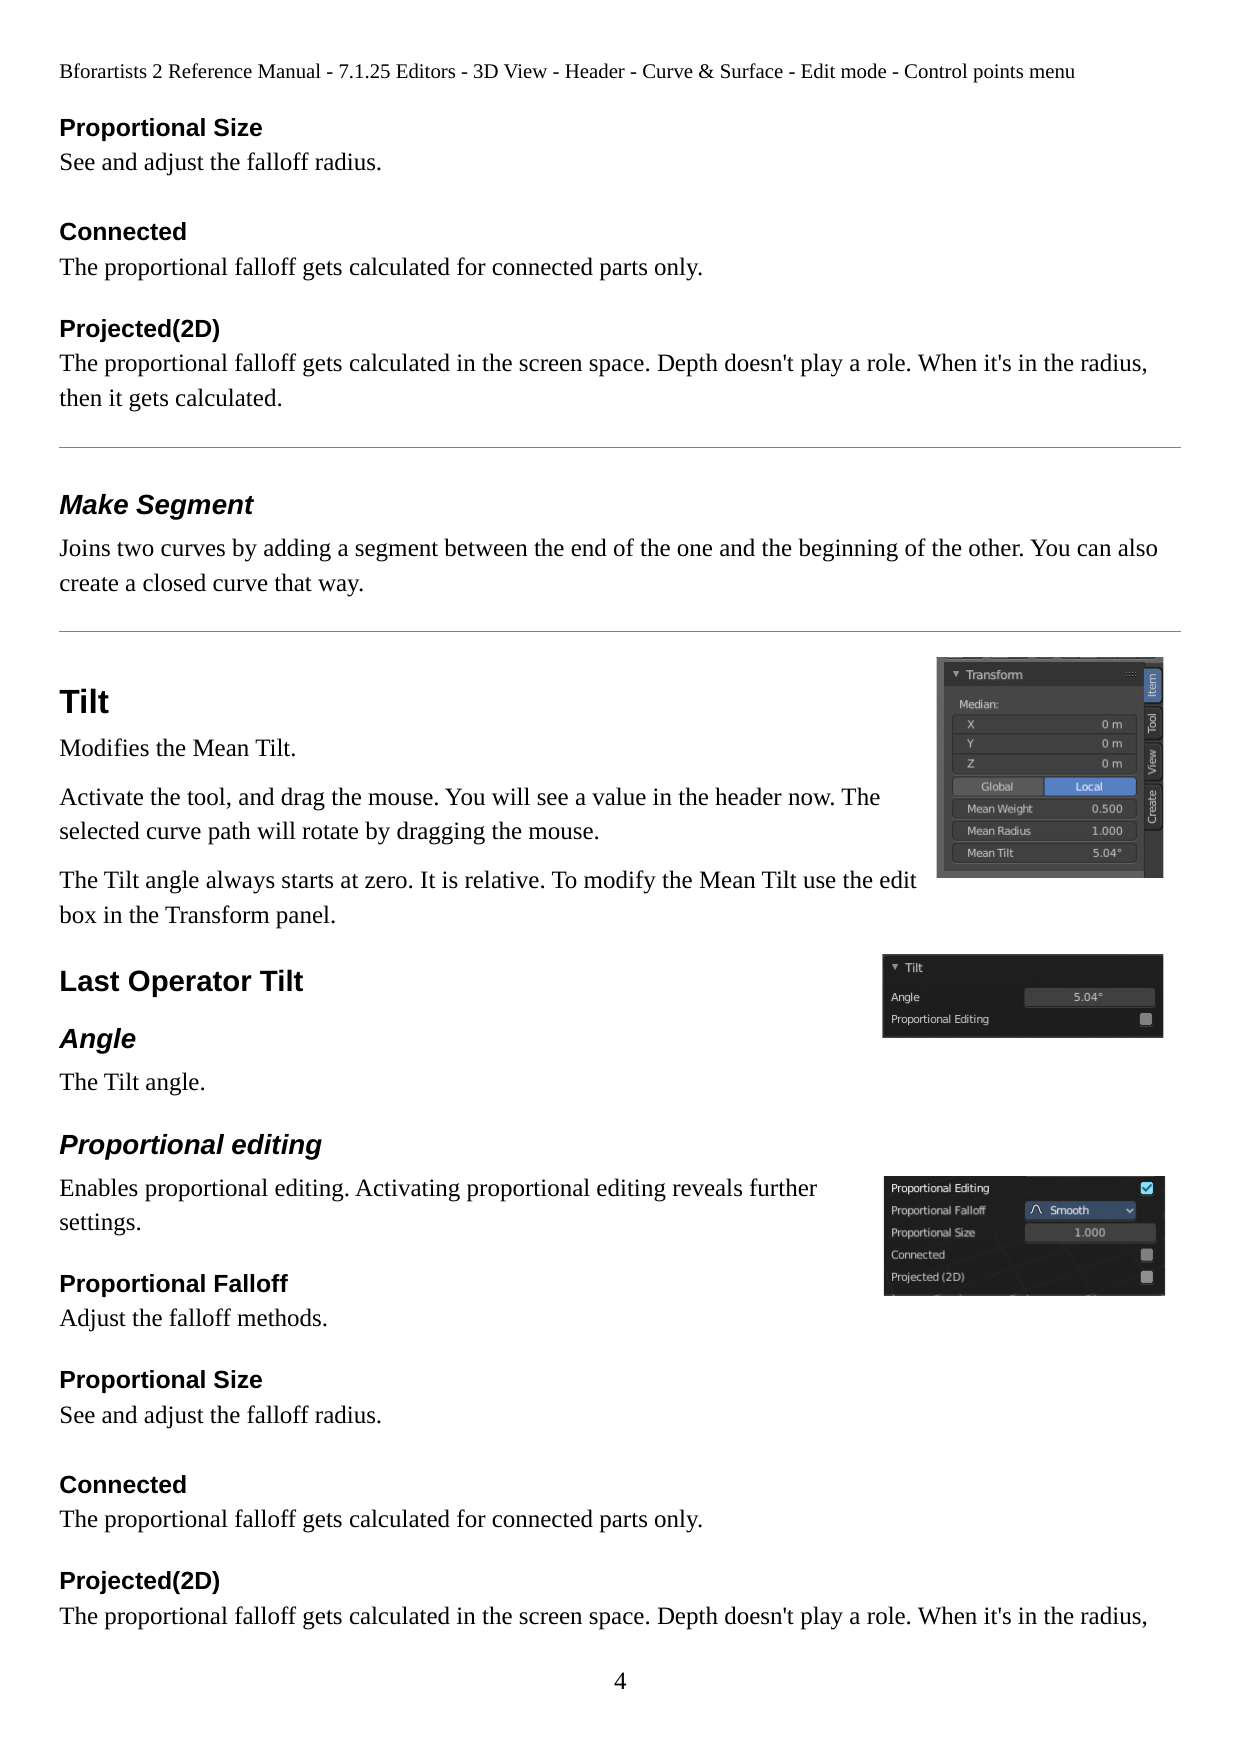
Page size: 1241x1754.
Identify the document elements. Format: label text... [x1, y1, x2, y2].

text The proportional falloff gets calculated in the screen space. Depth doesn't play a role. When it's in the radius, [59, 1601, 1181, 1630]
text The Tilt angle. [59, 1067, 1181, 1095]
subtitle Projected(2D) [59, 1566, 1181, 1595]
text See and adjust the falloff radius. [59, 147, 1181, 176]
subtitle Last Operator Tilt [59, 963, 882, 997]
subtitle Make Segment [59, 489, 1181, 521]
subtitle Angle [59, 1022, 1181, 1054]
subtitle [1164, 963, 1181, 997]
picture [882, 954, 1164, 1038]
picture [883, 1176, 1166, 1296]
text Joins two curves by adding a segment between the end of the one and the beginning of the other. You can also create a closed curve that way. [59, 533, 1181, 596]
subtitle Proportional Size [59, 113, 1181, 141]
subtitle Projected(2D) [59, 314, 1181, 342]
text The Tilt angle always starts at zero. It is relative. To modify the Mean Tilt use the edit box in the Transform panel. [59, 865, 1181, 929]
subtitle Proportional Falloff [59, 1269, 1181, 1297]
text See and adjust the falloff radius. [59, 1400, 1181, 1428]
subtitle Connected [59, 1470, 1181, 1498]
subtitle Proportional Size [59, 1365, 1181, 1393]
subtitle Connected [59, 217, 1181, 246]
text The proportional falloff gets calculated for connected parts only. [59, 252, 1181, 281]
text The proportional falloff gets calculated in the screen space. Depth doesn't play a role. When it's in the radius, then it gets calculated. [59, 348, 1181, 412]
text Modifies the Mean Tilt. [59, 733, 936, 762]
text Adjust the falloff methods. [59, 1303, 1181, 1332]
picture [936, 657, 1164, 878]
text Enables proportional editing. Activating proportional editing reveals further settings. [59, 1173, 1181, 1236]
subtitle Tilt [59, 682, 936, 720]
subtitle [1164, 682, 1181, 720]
text The proportional falloff gets calculated for connected parts only. [59, 1504, 1181, 1533]
subtitle Proportional editing [59, 1128, 1181, 1160]
text Activate the tool, and drag the mouse. You will see a value in the header now. The selected curve path will rotate by dragging the mouse. [59, 782, 936, 845]
text [1164, 733, 1181, 762]
